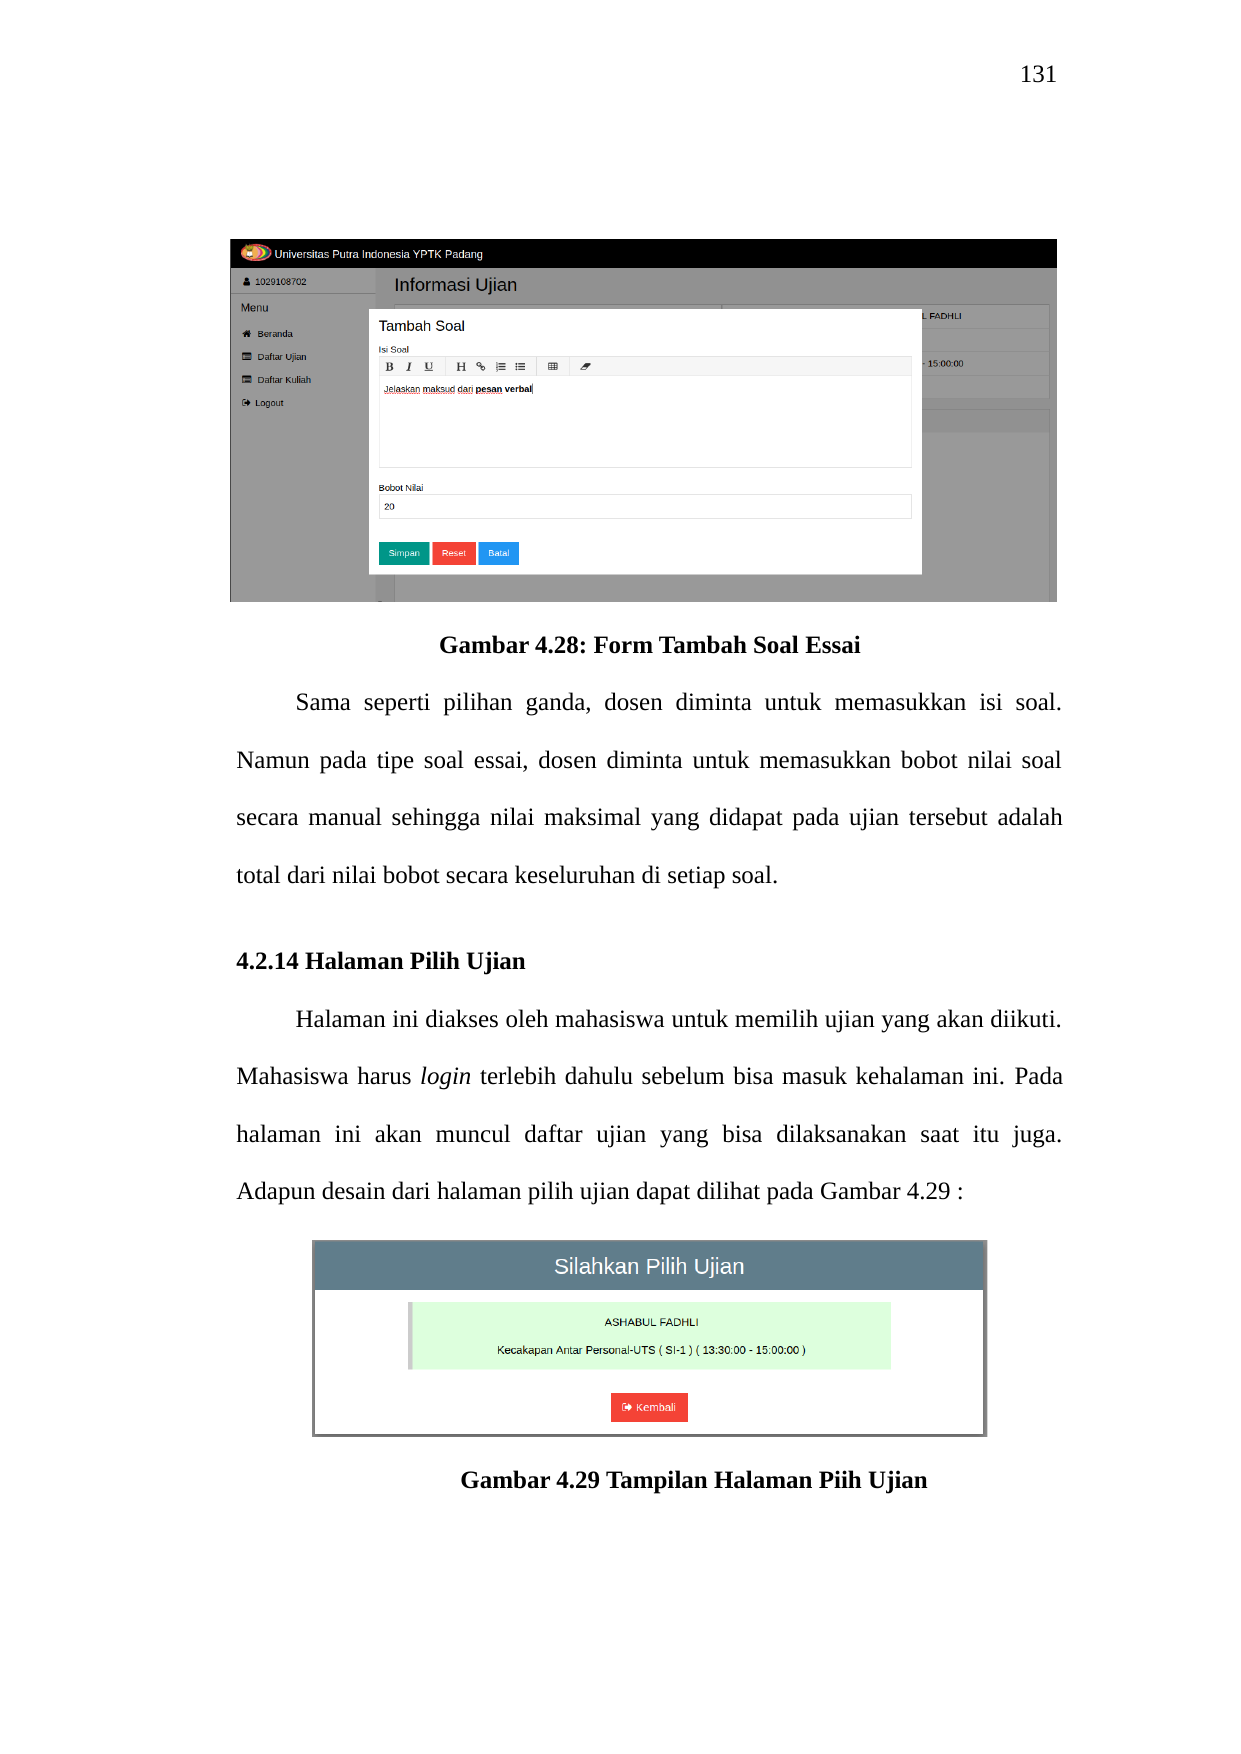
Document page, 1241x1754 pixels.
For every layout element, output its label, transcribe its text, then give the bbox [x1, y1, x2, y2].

list Gambar 4.29 Tampilan Halaman Piih Ujian [295, 1437, 1063, 1494]
subtitle 4.2.14 Halaman Pilih Ujian [236, 946, 1063, 975]
picture [312, 1240, 988, 1437]
text Gambar 4.28: Form Tambah Soal Essai [236, 602, 1063, 659]
picture [230, 239, 1057, 602]
text Sama seperti pilihan ganda, dosen diminta untuk memasukkan isi soal. Namun pada tipe soal essai, dosen diminta untuk memasukkan bobot nilai soal secara manual sehingga nilai maksimal yang didapat pada ujian tersebut adalah total dari nilai bobot secara keseluruhan di setiap soal. [236, 687, 1063, 889]
text Halaman ini diakses oleh mahasiswa untuk memilih ujian yang akan diikuti. Mahasiswa harus login terlebih dahulu sebelum bisa masuk kehalaman ini. Pada halaman ini akan muncul daftar ujian yang bisa dilaksanakan saat itu juga. Adapun desain dari halaman pilih ujian dapat dilihat pada Gambar 4.29 : [236, 1004, 1063, 1205]
